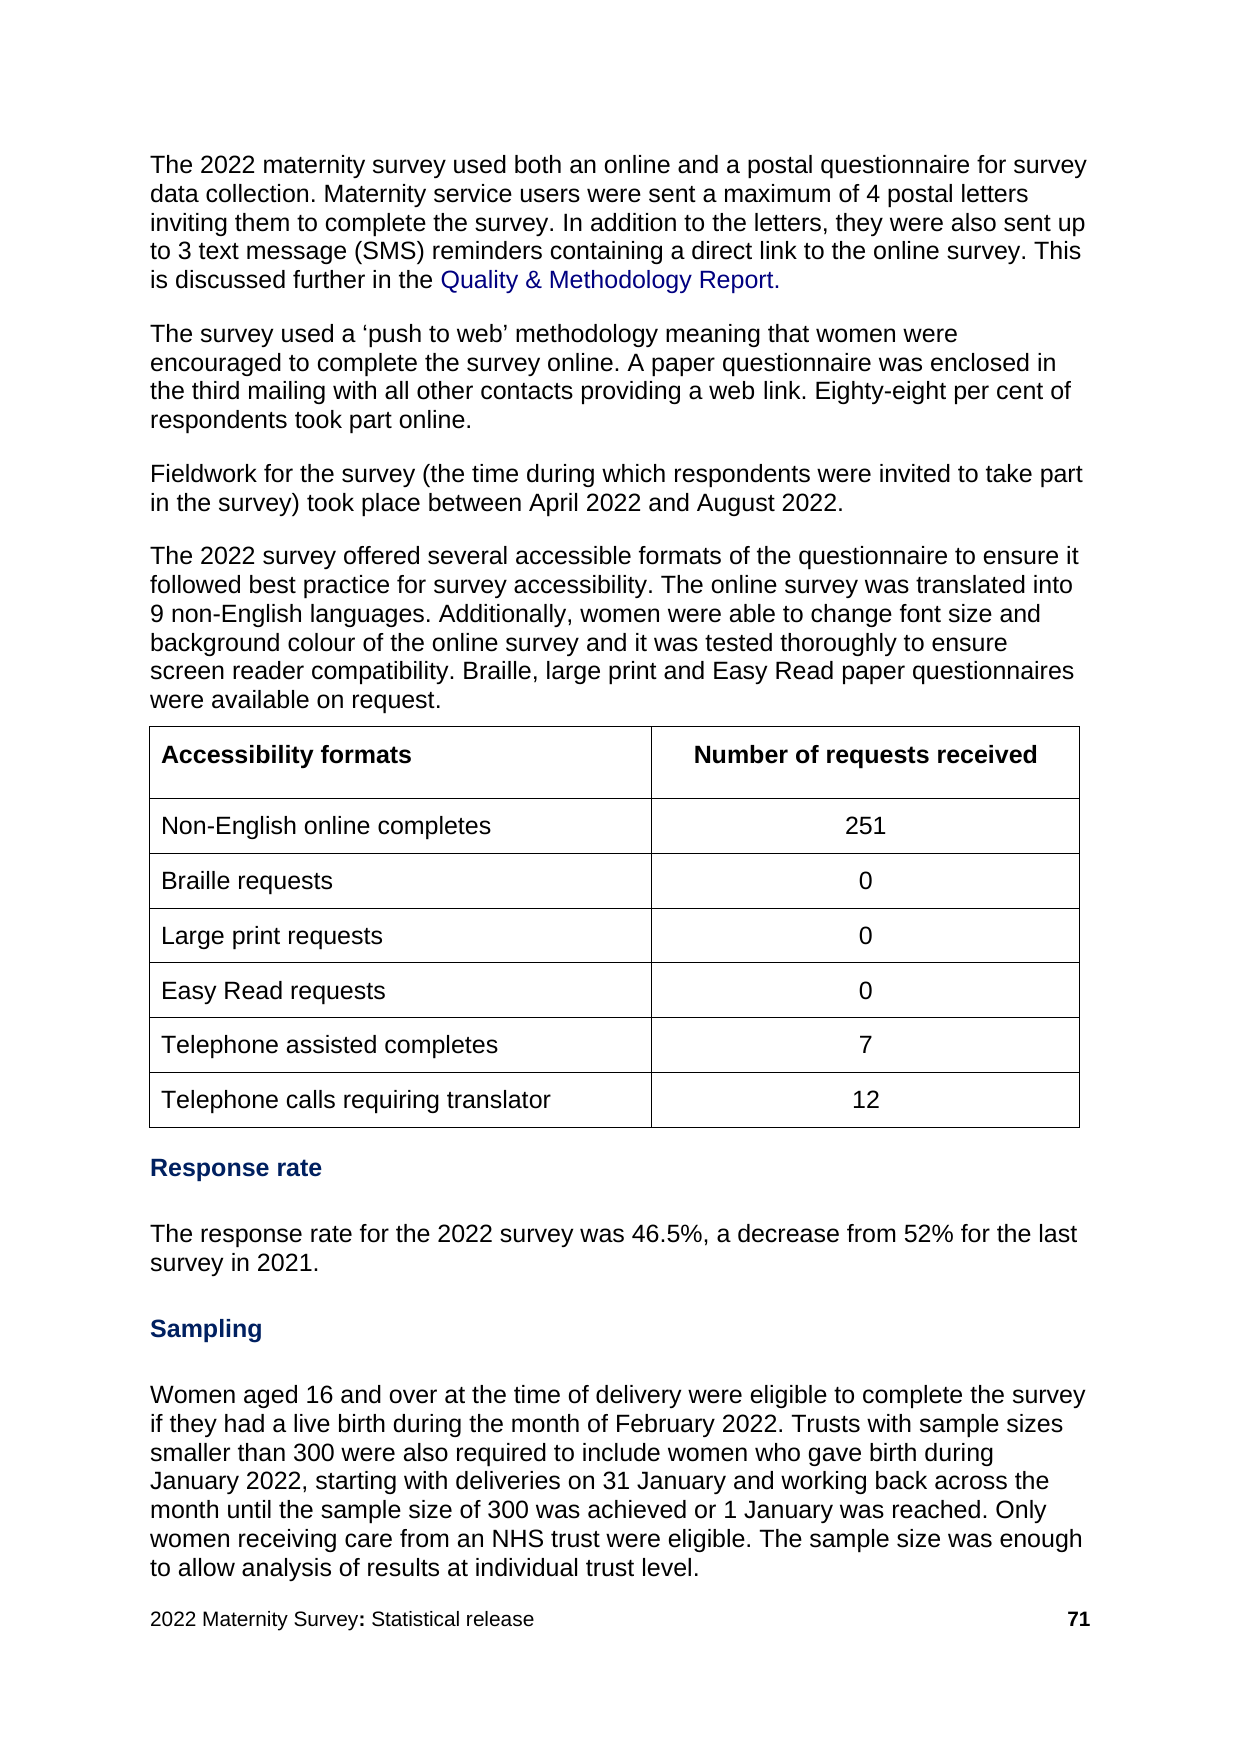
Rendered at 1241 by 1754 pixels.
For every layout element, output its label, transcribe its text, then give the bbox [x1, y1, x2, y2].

table_cell 251 [652, 799, 1079, 853]
text Women aged 16 and over at the time of delivery were eligible to complete the survey if they had a live birth during the month of February 2022. Trusts with sample sizes smaller than 300 were also required to include women who gave birth during January 2022, starting with deliveries on 31 January and working back across the month until the sample size of 300 was achieved or 1 January was reached. Only women receiving care from an NHS trust were eligible. The sample size was enough to allow analysis of results at individual trust level. [150, 1380, 1090, 1581]
table_cell 7 [652, 1018, 1079, 1072]
table_cell 0 [652, 854, 1079, 907]
table_cell Easy Read requests [150, 963, 651, 1017]
table_cell 0 [652, 963, 1079, 1017]
table_cell Braille requests [150, 854, 651, 907]
text The survey used a ‘push to web’ methodology meaning that women were encouraged to complete the survey online. A paper questionnaire was enclosed in the third mailing with all other contacts providing a web link. Eighty-eight per cent of respondents took part online. [150, 319, 1090, 434]
table_cell Large print requests [150, 909, 651, 962]
table_header Number of requests received [652, 727, 1079, 798]
text The 2022 maternity survey used both an online and a postal questionnaire for survey data collection. Maternity service users were sent a maximum of 4 postal letters inviting them to complete the survey. In addition to the letters, they were also sent up to 3 text message (SMS) reminders containing a direct link to the online survey. This is discussed further in the Quality & Methodology Report. [150, 150, 1090, 294]
table_cell Non-English online completes [150, 799, 651, 853]
text The 2022 survey offered several accessible formats of the questionnaire to ensure it followed best practice for survey accessibility. The online survey was translated into 9 non-English languages. Additionally, women were able to change font size and background colour of the online survey and it was tested thoroughly to ensure screen reader compatibility. Braille, large print and Easy Read paper questionnaires were available on request. [150, 541, 1090, 714]
table_cell Telephone calls requiring translator [150, 1073, 651, 1127]
table_cell 0 [652, 909, 1079, 962]
table_header Accessibility formats [150, 727, 651, 798]
text The response rate for the 2022 survey was 46.5%, a decrease from 52% for the last survey in 2021. [150, 1219, 1090, 1276]
table_cell Telephone assisted completes [150, 1018, 651, 1072]
text Sampling [150, 1314, 1090, 1343]
table_cell 12 [652, 1073, 1079, 1127]
text Response rate [150, 1153, 1090, 1181]
text Fieldwork for the survey (the time during which respondents were invited to take part in the survey) took place between April 2022 and August 2022. [150, 459, 1090, 516]
